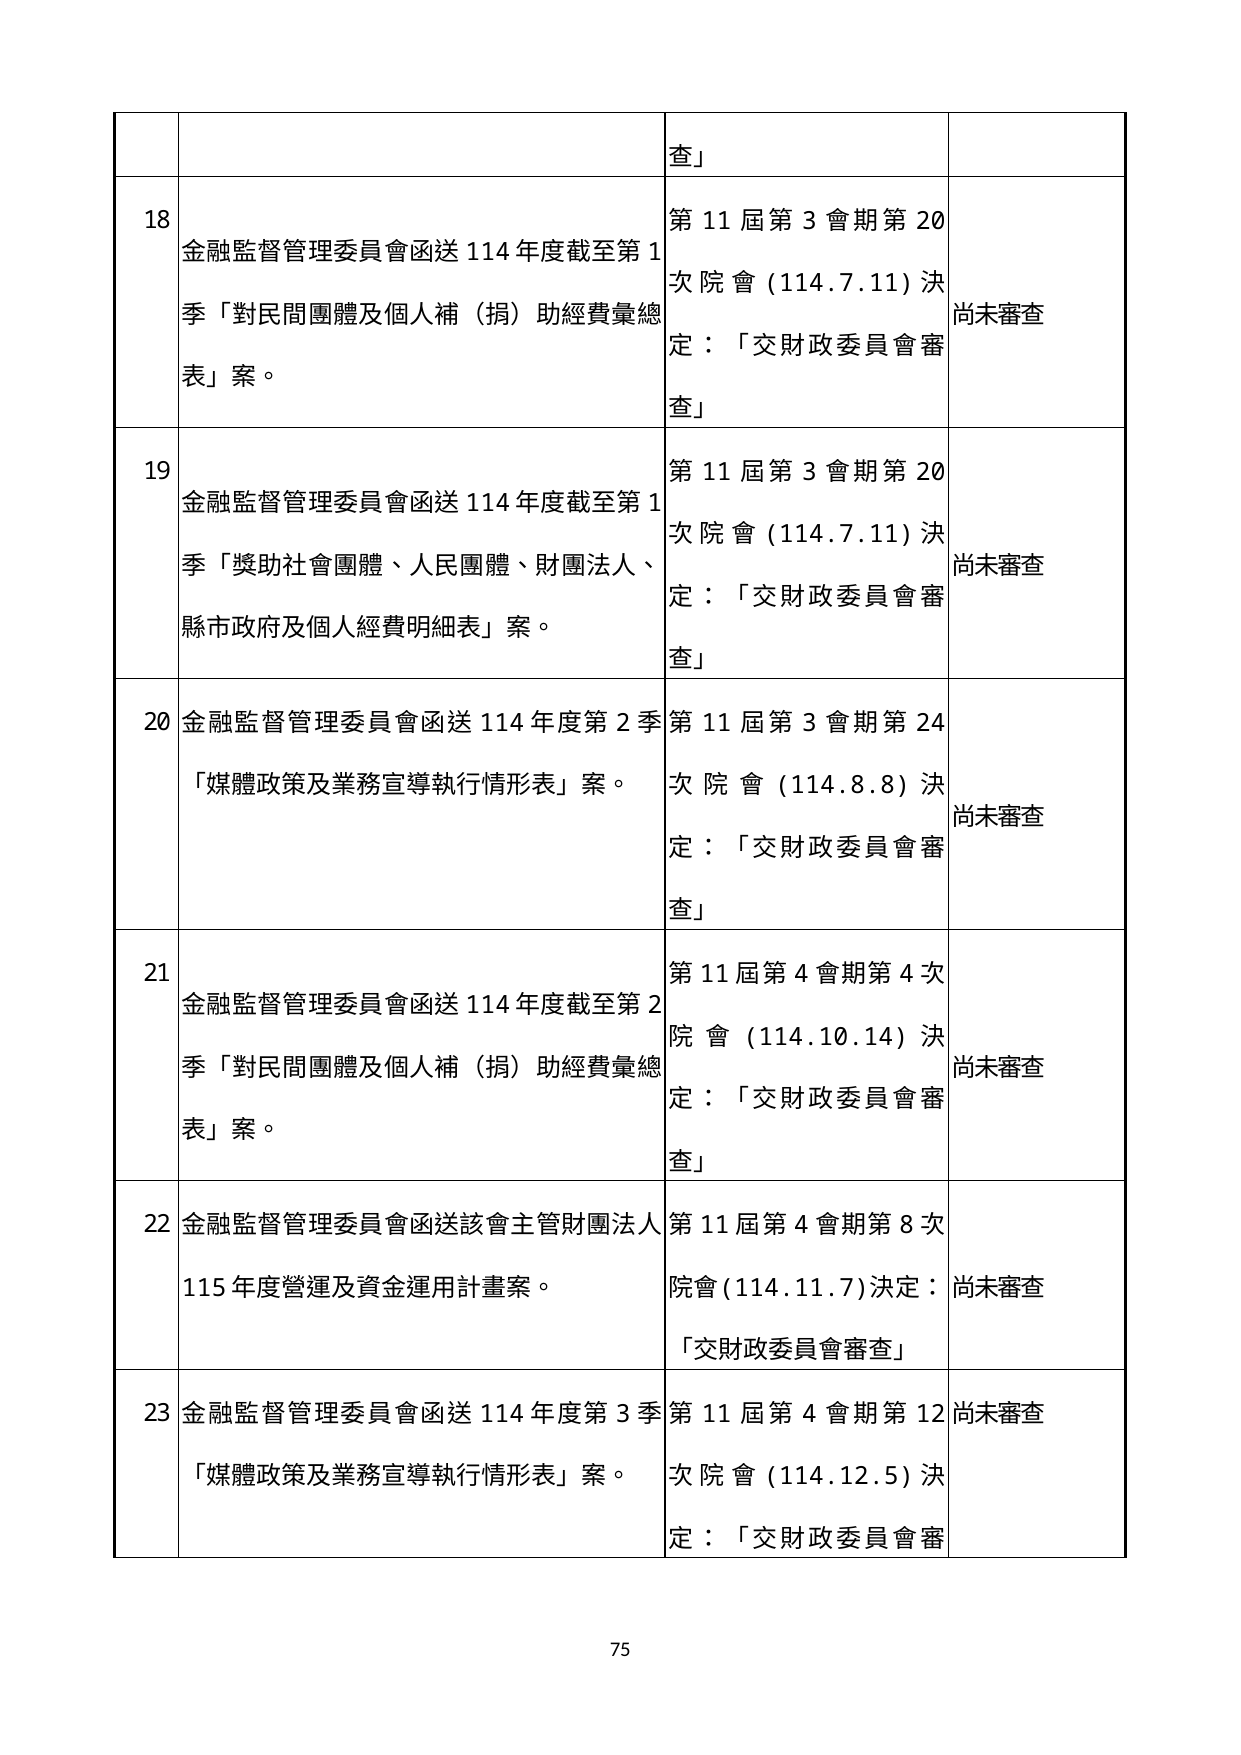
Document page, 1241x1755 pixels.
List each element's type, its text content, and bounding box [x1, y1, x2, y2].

table_cell 查」 [666, 113, 948, 176]
table_cell 第11屆第3會期第20次院會(114.7.11)決定：「交財政委員會審查」 [666, 177, 948, 427]
table_cell 金融監督管理委員會函送114年度截至第2季「對民間團體及個人補（捐）助經費彙總表」案。 [179, 930, 664, 1180]
table_cell 第11屆第3會期第24次院會(114.8.8)決定：「交財政委員會審查」 [666, 679, 948, 929]
table_cell [116, 113, 178, 176]
table_cell 尚未審查 [949, 1181, 1124, 1368]
table_cell [116, 1181, 178, 1368]
table_cell [179, 113, 664, 176]
table_cell 第11屆第4會期第4次院會(114.10.14)決定：「交財政委員會審查」 [666, 930, 948, 1180]
table_cell 尚未審查 [949, 428, 1124, 678]
table_cell [116, 1370, 178, 1557]
table_cell 尚未審查 [949, 177, 1124, 427]
table_cell 金融監督管理委員會函送114年度第3季「媒體政策及業務宣導執行情形表」案。 [179, 1370, 664, 1557]
table_cell 金融監督管理委員會函送該會主管財團法人115年度營運及資金運用計畫案。 [179, 1181, 664, 1368]
table_cell 第11屆第4會期第12次院會(114.12.5)決定：「交財政委員會審 [666, 1370, 948, 1557]
table_cell 第11屆第3會期第20次院會(114.7.11)決定：「交財政委員會審查」 [666, 428, 948, 678]
table_cell 金融監督管理委員會函送114年度截至第1季「對民間團體及個人補（捐）助經費彙總表」案。 [179, 177, 664, 427]
table_cell 尚未審查 [949, 930, 1124, 1180]
table_cell [116, 428, 178, 678]
table_cell 第11屆第4會期第8次院會(114.11.7)決定：「交財政委員會審查」 [666, 1181, 948, 1368]
table_cell [116, 177, 178, 427]
table_cell 尚未審查 [949, 1370, 1124, 1557]
table_cell 尚未審查 [949, 679, 1124, 929]
table_cell [949, 113, 1124, 176]
table_cell [116, 930, 178, 1180]
table_cell [116, 679, 178, 929]
table_cell 金融監督管理委員會函送114年度截至第1季「獎助社會團體、人民團體、財團法人、縣市政府及個人經費明細表」案。 [179, 428, 664, 678]
table_cell 金融監督管理委員會函送114年度第2季「媒體政策及業務宣導執行情形表」案。 [179, 679, 664, 929]
